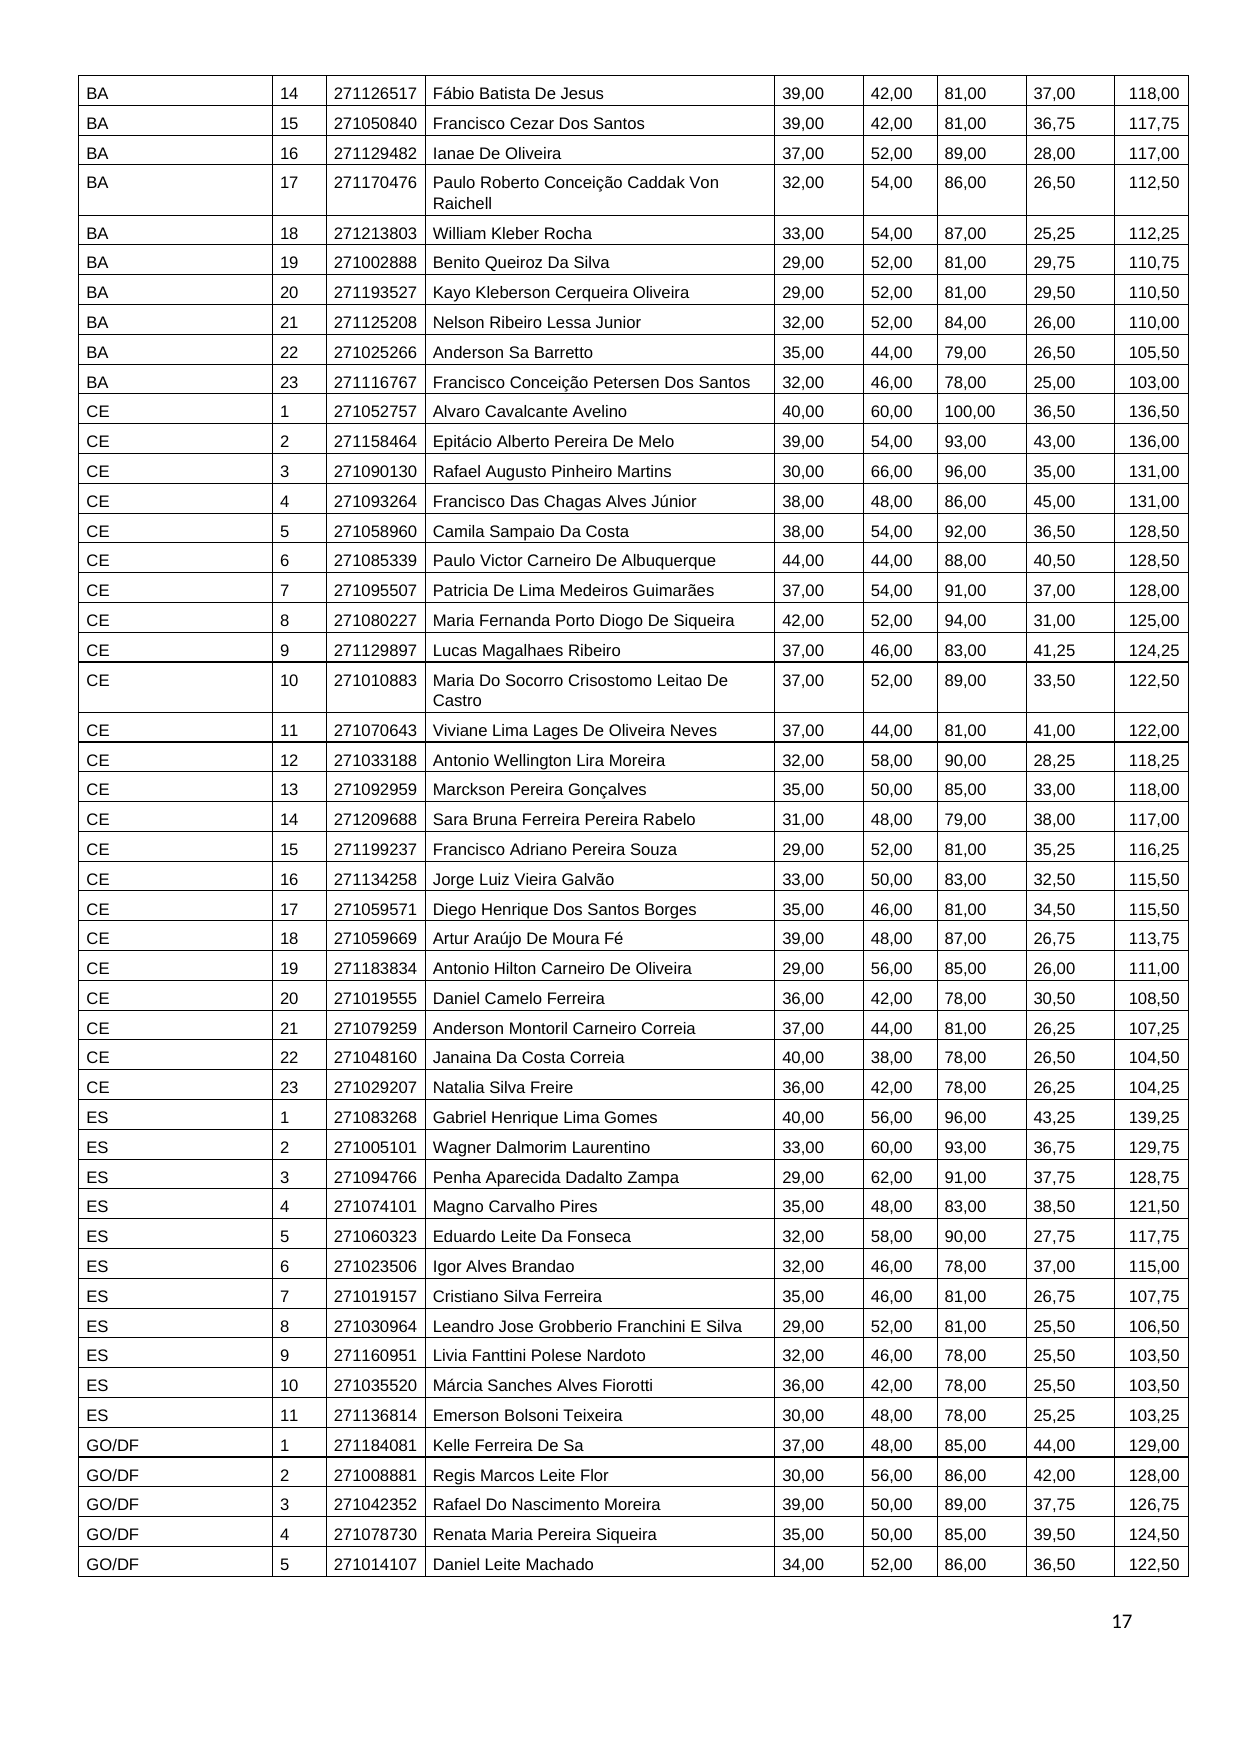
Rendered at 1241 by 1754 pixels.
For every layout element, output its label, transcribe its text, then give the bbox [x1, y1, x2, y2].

table_cell 37,00 [1027, 1249, 1114, 1278]
table_cell 26,75 [1027, 921, 1114, 950]
table_cell 3 [273, 1487, 326, 1516]
table_cell 44,00 [864, 543, 937, 572]
table_cell 40,00 [775, 1040, 863, 1069]
table_cell 18 [273, 216, 326, 244]
table_cell Anderson Sa Barretto [426, 335, 774, 363]
table_cell 2 [273, 424, 326, 453]
table_cell 78,00 [938, 1249, 1026, 1278]
table_cell 10 [273, 1368, 326, 1397]
table_cell 35,00 [775, 1517, 863, 1546]
table_cell 56,00 [864, 1458, 937, 1486]
table_cell 56,00 [864, 1100, 937, 1129]
table_cell 42,00 [1027, 1458, 1114, 1486]
table_cell 111,00 [1115, 951, 1188, 980]
table_cell 35,00 [775, 1279, 863, 1307]
table_cell 112,50 [1115, 165, 1188, 214]
table_cell 128,75 [1115, 1160, 1188, 1188]
table_cell 26,50 [1027, 1040, 1114, 1069]
table_cell 11 [273, 1398, 326, 1427]
table_cell 118,00 [1115, 772, 1188, 801]
table_cell Antonio Wellington Lira Moreira [426, 743, 774, 771]
table_cell 26,00 [1027, 305, 1114, 334]
table_cell 3 [273, 1160, 326, 1188]
table_cell 12 [273, 743, 326, 771]
table_cell CE [79, 951, 272, 980]
table_cell 43,00 [1027, 424, 1114, 453]
table_cell Leandro Jose Grobberio Franchini E Silva [426, 1309, 774, 1337]
table_cell 45,00 [1027, 484, 1114, 512]
table_cell ES [79, 1309, 272, 1337]
table_cell 271029207 [327, 1070, 425, 1099]
table_cell 115,50 [1115, 862, 1188, 890]
table_cell Francisco Adriano Pereira Souza [426, 832, 774, 861]
table_cell 1 [273, 1428, 326, 1456]
table_cell 2 [273, 1458, 326, 1486]
table_cell 78,00 [938, 1040, 1026, 1069]
table_cell 110,50 [1115, 275, 1188, 304]
table_cell 42,00 [864, 1070, 937, 1099]
table_cell 118,25 [1115, 743, 1188, 771]
table_cell Camila Sampaio Da Costa [426, 514, 774, 542]
table_cell 46,00 [864, 891, 937, 920]
table_cell 33,00 [775, 862, 863, 890]
table_cell 48,00 [864, 1189, 937, 1218]
table_cell 271070643 [327, 713, 425, 741]
table_cell ES [79, 1338, 272, 1367]
table_cell 26,25 [1027, 1070, 1114, 1099]
table_cell CE [79, 891, 272, 920]
table_cell 21 [273, 305, 326, 334]
table_cell Marckson Pereira Gonçalves [426, 772, 774, 801]
table_cell Eduardo Leite Da Fonseca [426, 1219, 774, 1248]
table_cell ES [79, 1398, 272, 1427]
table_cell CE [79, 454, 272, 483]
table_cell 131,00 [1115, 484, 1188, 512]
table_cell 89,00 [938, 1487, 1026, 1516]
table_cell 271193527 [327, 275, 425, 304]
table_cell 32,50 [1027, 862, 1114, 890]
table_cell 117,00 [1115, 136, 1188, 164]
table_cell 35,00 [775, 891, 863, 920]
table_cell 271213803 [327, 216, 425, 244]
table_cell 13 [273, 772, 326, 801]
table_cell 26,00 [1027, 951, 1114, 980]
table_cell 271095507 [327, 573, 425, 602]
table_cell 271048160 [327, 1040, 425, 1069]
table_cell William Kleber Rocha [426, 216, 774, 244]
table_cell CE [79, 484, 272, 512]
table_cell 83,00 [938, 862, 1026, 890]
table_cell 86,00 [938, 484, 1026, 512]
table_cell Viviane Lima Lages De Oliveira Neves [426, 713, 774, 741]
table_cell 110,00 [1115, 305, 1188, 334]
table_cell 106,50 [1115, 1309, 1188, 1337]
table_cell 271116767 [327, 365, 425, 393]
table_cell 271005101 [327, 1130, 425, 1158]
table_cell 31,00 [1027, 603, 1114, 632]
table_cell 42,00 [864, 981, 937, 1009]
table_cell 107,25 [1115, 1011, 1188, 1039]
table_cell 85,00 [938, 951, 1026, 980]
table_cell Francisco Conceição Petersen Dos Santos [426, 365, 774, 393]
table_cell 128,00 [1115, 1458, 1188, 1486]
table_cell BA [79, 245, 272, 274]
table_cell 271078730 [327, 1517, 425, 1546]
table_cell 48,00 [864, 1428, 937, 1456]
table_cell 271059669 [327, 921, 425, 950]
table_cell 89,00 [938, 663, 1026, 712]
table_cell 113,75 [1115, 921, 1188, 950]
table_cell 34,00 [775, 1547, 863, 1576]
table_cell 33,00 [775, 1130, 863, 1158]
table_cell 8 [273, 603, 326, 632]
table_cell Daniel Camelo Ferreira [426, 981, 774, 1009]
table_cell 37,00 [1027, 573, 1114, 602]
table_cell 271023506 [327, 1249, 425, 1278]
table_cell 42,00 [864, 1368, 937, 1397]
table_cell 271083268 [327, 1100, 425, 1129]
table_cell Magno Carvalho Pires [426, 1189, 774, 1218]
table_cell 41,25 [1027, 633, 1114, 661]
table_cell 128,00 [1115, 573, 1188, 602]
table_cell 139,25 [1115, 1100, 1188, 1129]
table_cell 96,00 [938, 1100, 1026, 1129]
table_cell 44,00 [864, 1011, 937, 1039]
table_cell 7 [273, 573, 326, 602]
table_cell 56,00 [864, 951, 937, 980]
table_cell 81,00 [938, 1309, 1026, 1337]
table_cell 81,00 [938, 275, 1026, 304]
table_cell 2 [273, 1130, 326, 1158]
table_cell 117,75 [1115, 1219, 1188, 1248]
table_cell 271042352 [327, 1487, 425, 1516]
table_cell 85,00 [938, 1428, 1026, 1456]
table_cell Daniel Leite Machado [426, 1547, 774, 1576]
table_cell 48,00 [864, 484, 937, 512]
table_cell CE [79, 802, 272, 831]
table_cell 37,00 [775, 663, 863, 712]
table_cell 30,00 [775, 454, 863, 483]
table_cell 88,00 [938, 543, 1026, 572]
table_cell 39,50 [1027, 1517, 1114, 1546]
table_cell 39,00 [775, 106, 863, 134]
table_cell 79,00 [938, 802, 1026, 831]
table_cell 25,50 [1027, 1338, 1114, 1367]
table_cell Ianae De Oliveira [426, 136, 774, 164]
table_cell 32,00 [775, 365, 863, 393]
table_cell 50,00 [864, 862, 937, 890]
table_cell 32,00 [775, 305, 863, 334]
table_cell 29,00 [775, 1160, 863, 1188]
table_cell 105,50 [1115, 335, 1188, 363]
table_cell CE [79, 713, 272, 741]
table_cell 26,25 [1027, 1011, 1114, 1039]
table_cell CE [79, 394, 272, 423]
table_cell 46,00 [864, 1279, 937, 1307]
table_cell CE [79, 981, 272, 1009]
table_cell 58,00 [864, 1219, 937, 1248]
table_cell ES [79, 1160, 272, 1188]
table_cell 6 [273, 1249, 326, 1278]
table_cell 103,00 [1115, 365, 1188, 393]
table_cell 1 [273, 1100, 326, 1129]
table_cell CE [79, 603, 272, 632]
table_cell 271092959 [327, 772, 425, 801]
table_cell 33,50 [1027, 663, 1114, 712]
table_cell Nelson Ribeiro Lessa Junior [426, 305, 774, 334]
table_cell 25,50 [1027, 1309, 1114, 1337]
table_cell 34,50 [1027, 891, 1114, 920]
table_cell 14 [273, 802, 326, 831]
table_cell 29,00 [775, 245, 863, 274]
table_cell 37,00 [775, 573, 863, 602]
table_cell 42,00 [864, 76, 937, 105]
table_cell 46,00 [864, 633, 937, 661]
table_cell 36,00 [775, 1070, 863, 1099]
table_cell CE [79, 424, 272, 453]
table_cell 271074101 [327, 1189, 425, 1218]
table_cell Francisco Das Chagas Alves Júnior [426, 484, 774, 512]
table_cell 117,75 [1115, 106, 1188, 134]
table_cell 31,00 [775, 802, 863, 831]
table_cell 52,00 [864, 305, 937, 334]
table_cell 93,00 [938, 424, 1026, 453]
table_cell 78,00 [938, 365, 1026, 393]
table_cell 50,00 [864, 1517, 937, 1546]
table_cell 107,75 [1115, 1279, 1188, 1307]
table_cell 112,25 [1115, 216, 1188, 244]
table_cell 52,00 [864, 136, 937, 164]
table_cell 271085339 [327, 543, 425, 572]
table_cell 271126517 [327, 76, 425, 105]
table_cell CE [79, 514, 272, 542]
table_cell 78,00 [938, 1070, 1026, 1099]
table_cell 122,50 [1115, 1547, 1188, 1576]
table_cell 26,75 [1027, 1279, 1114, 1307]
table_cell 79,00 [938, 335, 1026, 363]
table_cell 38,00 [1027, 802, 1114, 831]
table_cell ES [79, 1130, 272, 1158]
table_cell 271129897 [327, 633, 425, 661]
table_cell 39,00 [775, 1487, 863, 1516]
table_cell 32,00 [775, 1249, 863, 1278]
table_cell 21 [273, 1011, 326, 1039]
table_cell Kelle Ferreira De Sa [426, 1428, 774, 1456]
table_cell 54,00 [864, 424, 937, 453]
table_cell 271079259 [327, 1011, 425, 1039]
table_cell 37,75 [1027, 1160, 1114, 1188]
table_cell Maria Fernanda Porto Diogo De Siqueira [426, 603, 774, 632]
table_cell 23 [273, 365, 326, 393]
table_cell 37,75 [1027, 1487, 1114, 1516]
table_cell 40,00 [775, 1100, 863, 1129]
table_cell Gabriel Henrique Lima Gomes [426, 1100, 774, 1129]
table_cell 62,00 [864, 1160, 937, 1188]
table_cell 1 [273, 394, 326, 423]
table_cell 90,00 [938, 1219, 1026, 1248]
table_cell 23 [273, 1070, 326, 1099]
table_cell 58,00 [864, 743, 937, 771]
table_cell 271183834 [327, 951, 425, 980]
table_cell 81,00 [938, 713, 1026, 741]
table_cell 10 [273, 663, 326, 712]
table_cell 52,00 [864, 1547, 937, 1576]
table_cell Artur Araújo De Moura Fé [426, 921, 774, 950]
table_cell 42,00 [864, 106, 937, 134]
table_cell 9 [273, 1338, 326, 1367]
table_cell 54,00 [864, 514, 937, 542]
table_cell 37,00 [775, 633, 863, 661]
table_cell Rafael Do Nascimento Moreira [426, 1487, 774, 1516]
table_cell 36,50 [1027, 394, 1114, 423]
table_cell 271090130 [327, 454, 425, 483]
table_cell 37,00 [775, 1428, 863, 1456]
table_cell 136,00 [1115, 424, 1188, 453]
table_cell 271030964 [327, 1309, 425, 1337]
table_cell 271010883 [327, 663, 425, 712]
table_cell 40,50 [1027, 543, 1114, 572]
table_cell 271134258 [327, 862, 425, 890]
table_cell 81,00 [938, 245, 1026, 274]
table_cell 129,75 [1115, 1130, 1188, 1158]
table_cell CE [79, 633, 272, 661]
table_cell ES [79, 1249, 272, 1278]
table_cell 271060323 [327, 1219, 425, 1248]
table_cell 83,00 [938, 633, 1026, 661]
table_cell 4 [273, 484, 326, 512]
table_cell 128,50 [1115, 514, 1188, 542]
table_cell 33,00 [775, 216, 863, 244]
table_cell 17 [273, 891, 326, 920]
table_cell 42,00 [775, 603, 863, 632]
table_cell 271094766 [327, 1160, 425, 1188]
table_cell 35,00 [775, 1189, 863, 1218]
table_cell Lucas Magalhaes Ribeiro [426, 633, 774, 661]
table_cell 128,50 [1115, 543, 1188, 572]
table_cell Sara Bruna Ferreira Pereira Rabelo [426, 802, 774, 831]
table_cell 78,00 [938, 1368, 1026, 1397]
table_cell 5 [273, 1219, 326, 1248]
table_cell 271019157 [327, 1279, 425, 1307]
table_cell ES [79, 1189, 272, 1218]
table_cell 25,25 [1027, 1398, 1114, 1427]
table_cell 81,00 [938, 832, 1026, 861]
table_cell 50,00 [864, 772, 937, 801]
table_cell 93,00 [938, 1130, 1026, 1158]
table_cell 36,75 [1027, 1130, 1114, 1158]
table_cell 89,00 [938, 136, 1026, 164]
table_cell ES [79, 1100, 272, 1129]
table_cell 87,00 [938, 921, 1026, 950]
table_cell 25,25 [1027, 216, 1114, 244]
table_cell 22 [273, 335, 326, 363]
table_cell Regis Marcos Leite Flor [426, 1458, 774, 1486]
table_cell 54,00 [864, 573, 937, 602]
table_cell 30,00 [775, 1398, 863, 1427]
table_cell GO/DF [79, 1517, 272, 1546]
table_cell 85,00 [938, 772, 1026, 801]
table_cell 90,00 [938, 743, 1026, 771]
table_cell 39,00 [775, 921, 863, 950]
table_cell 36,50 [1027, 514, 1114, 542]
table_cell 100,00 [938, 394, 1026, 423]
table_cell 110,75 [1115, 245, 1188, 274]
table_cell 271002888 [327, 245, 425, 274]
table_cell CE [79, 832, 272, 861]
table_cell 36,00 [775, 981, 863, 1009]
table_cell BA [79, 76, 272, 105]
table_cell 126,75 [1115, 1487, 1188, 1516]
table_cell Epitácio Alberto Pereira De Melo [426, 424, 774, 453]
table_cell CE [79, 1011, 272, 1039]
table_cell 43,25 [1027, 1100, 1114, 1129]
table_cell 37,00 [775, 713, 863, 741]
table_cell 38,00 [775, 514, 863, 542]
table_cell 86,00 [938, 1547, 1026, 1576]
table_cell 29,00 [775, 275, 863, 304]
table_cell 48,00 [864, 921, 937, 950]
table_cell 5 [273, 514, 326, 542]
table_cell 81,00 [938, 1011, 1026, 1039]
table_cell 48,00 [864, 1398, 937, 1427]
table_cell 52,00 [864, 275, 937, 304]
table_cell Benito Queiroz Da Silva [426, 245, 774, 274]
table_cell 25,00 [1027, 365, 1114, 393]
table_cell 84,00 [938, 305, 1026, 334]
table_cell 94,00 [938, 603, 1026, 632]
table_cell 271050840 [327, 106, 425, 134]
table_cell CE [79, 1040, 272, 1069]
table_cell Maria Do Socorro Crisostomo Leitao De Castro [426, 663, 774, 712]
table_cell 271199237 [327, 832, 425, 861]
table_cell GO/DF [79, 1547, 272, 1576]
table_cell 271008881 [327, 1458, 425, 1486]
table_cell 4 [273, 1517, 326, 1546]
table_cell 271136814 [327, 1398, 425, 1427]
table_cell 78,00 [938, 1398, 1026, 1427]
table_cell CE [79, 663, 272, 712]
table_cell 52,00 [864, 245, 937, 274]
table_cell 115,00 [1115, 1249, 1188, 1278]
table_cell 26,50 [1027, 335, 1114, 363]
table_cell 44,00 [864, 713, 937, 741]
table_cell Fábio Batista De Jesus [426, 76, 774, 105]
table_cell 271033188 [327, 743, 425, 771]
table_cell 29,50 [1027, 275, 1114, 304]
table_cell 38,50 [1027, 1189, 1114, 1218]
table_cell 271035520 [327, 1368, 425, 1397]
table_cell Kayo Kleberson Cerqueira Oliveira [426, 275, 774, 304]
table_cell Márcia Sanches Alves Fiorotti [426, 1368, 774, 1397]
table_cell 28,25 [1027, 743, 1114, 771]
table_cell 103,25 [1115, 1398, 1188, 1427]
table_cell 116,25 [1115, 832, 1188, 861]
table_cell 54,00 [864, 216, 937, 244]
table_cell CE [79, 543, 272, 572]
table_cell 118,00 [1115, 76, 1188, 105]
table_cell Jorge Luiz Vieira Galvão [426, 862, 774, 890]
table_cell Francisco Cezar Dos Santos [426, 106, 774, 134]
table_cell 39,00 [775, 76, 863, 105]
table_cell 271093264 [327, 484, 425, 512]
table_cell 66,00 [864, 454, 937, 483]
table_cell 30,00 [775, 1458, 863, 1486]
table_cell BA [79, 165, 272, 214]
table_cell Paulo Roberto Conceição Caddak Von Raichell [426, 165, 774, 214]
table_cell 29,00 [775, 1309, 863, 1337]
table_cell 271019555 [327, 981, 425, 1009]
table_cell 129,00 [1115, 1428, 1188, 1456]
table_cell 271129482 [327, 136, 425, 164]
table_cell BA [79, 136, 272, 164]
table_cell 271160951 [327, 1338, 425, 1367]
table_cell GO/DF [79, 1487, 272, 1516]
table_cell 8 [273, 1309, 326, 1337]
table_cell 103,50 [1115, 1368, 1188, 1397]
table_cell Diego Henrique Dos Santos Borges [426, 891, 774, 920]
table_cell 36,50 [1027, 1547, 1114, 1576]
table_cell 22 [273, 1040, 326, 1069]
table_cell 124,25 [1115, 633, 1188, 661]
table_cell 32,00 [775, 1219, 863, 1248]
table_cell 271170476 [327, 165, 425, 214]
table_cell 96,00 [938, 454, 1026, 483]
table_cell Natalia Silva Freire [426, 1070, 774, 1099]
table_cell ES [79, 1368, 272, 1397]
table_cell BA [79, 335, 272, 363]
table_cell 38,00 [864, 1040, 937, 1069]
table_cell 46,00 [864, 1338, 937, 1367]
table_cell 271184081 [327, 1428, 425, 1456]
table_cell CE [79, 743, 272, 771]
table_cell 81,00 [938, 1279, 1026, 1307]
table_cell 29,00 [775, 832, 863, 861]
table_cell CE [79, 772, 272, 801]
table_cell 48,00 [864, 802, 937, 831]
table_cell 271209688 [327, 802, 425, 831]
table_cell ES [79, 1279, 272, 1307]
table_cell 19 [273, 245, 326, 274]
table_cell Antonio Hilton Carneiro De Oliveira [426, 951, 774, 980]
table_cell 16 [273, 136, 326, 164]
table_cell 78,00 [938, 981, 1026, 1009]
table_cell 108,50 [1115, 981, 1188, 1009]
table_cell 5 [273, 1547, 326, 1576]
table_cell 11 [273, 713, 326, 741]
table_cell Penha Aparecida Dadalto Zampa [426, 1160, 774, 1188]
table_cell 17 [273, 165, 326, 214]
table_cell 271014107 [327, 1547, 425, 1576]
table_cell 15 [273, 106, 326, 134]
table_cell CE [79, 862, 272, 890]
table_cell BA [79, 216, 272, 244]
table_cell 33,00 [1027, 772, 1114, 801]
table_cell 9 [273, 633, 326, 661]
table_cell Cristiano Silva Ferreira [426, 1279, 774, 1307]
table_cell 25,50 [1027, 1368, 1114, 1397]
table_cell 86,00 [938, 1458, 1026, 1486]
table_cell 271058960 [327, 514, 425, 542]
table_cell Anderson Montoril Carneiro Correia [426, 1011, 774, 1039]
table_cell 81,00 [938, 891, 1026, 920]
table_cell 52,00 [864, 603, 937, 632]
table_cell 40,00 [775, 394, 863, 423]
table_cell Emerson Bolsoni Teixeira [426, 1398, 774, 1427]
table_cell 52,00 [864, 663, 937, 712]
table_cell 122,00 [1115, 713, 1188, 741]
table_cell 87,00 [938, 216, 1026, 244]
table_cell 271080227 [327, 603, 425, 632]
table_cell Livia Fanttini Polese Nardoto [426, 1338, 774, 1367]
table_cell 37,00 [775, 136, 863, 164]
table_cell 91,00 [938, 573, 1026, 602]
table_cell Alvaro Cavalcante Avelino [426, 394, 774, 423]
table_cell CE [79, 1070, 272, 1099]
table_cell 38,00 [775, 484, 863, 512]
table_cell GO/DF [79, 1428, 272, 1456]
table_cell 7 [273, 1279, 326, 1307]
table_cell 117,00 [1115, 802, 1188, 831]
table_cell 32,00 [775, 743, 863, 771]
table_cell 29,75 [1027, 245, 1114, 274]
table_cell 16 [273, 862, 326, 890]
table_cell Janaina Da Costa Correia [426, 1040, 774, 1069]
table_cell 15 [273, 832, 326, 861]
table_cell Paulo Victor Carneiro De Albuquerque [426, 543, 774, 572]
table_cell 52,00 [864, 832, 937, 861]
table_cell 35,00 [1027, 454, 1114, 483]
table_cell 35,00 [775, 772, 863, 801]
table_cell 86,00 [938, 165, 1026, 214]
table_cell 20 [273, 275, 326, 304]
table_cell CE [79, 573, 272, 602]
table_cell 104,25 [1115, 1070, 1188, 1099]
table_cell 32,00 [775, 165, 863, 214]
table_cell 104,50 [1115, 1040, 1188, 1069]
table_cell 122,50 [1115, 663, 1188, 712]
table_cell 271052757 [327, 394, 425, 423]
table_cell 60,00 [864, 394, 937, 423]
table_cell 37,00 [775, 1011, 863, 1039]
table_cell 271059571 [327, 891, 425, 920]
table_cell 26,50 [1027, 165, 1114, 214]
table_cell 37,00 [1027, 76, 1114, 105]
table_cell 54,00 [864, 165, 937, 214]
table_cell 39,00 [775, 424, 863, 453]
table_cell Rafael Augusto Pinheiro Martins [426, 454, 774, 483]
table_cell 18 [273, 921, 326, 950]
table_cell 271025266 [327, 335, 425, 363]
table_cell CE [79, 921, 272, 950]
table_cell 35,00 [775, 335, 863, 363]
table_cell 50,00 [864, 1487, 937, 1516]
table_cell 52,00 [864, 1309, 937, 1337]
table_cell 131,00 [1115, 454, 1188, 483]
table_cell Patricia De Lima Medeiros Guimarães [426, 573, 774, 602]
table_cell 28,00 [1027, 136, 1114, 164]
table_cell 44,00 [1027, 1428, 1114, 1456]
table_cell 27,75 [1027, 1219, 1114, 1248]
table_cell BA [79, 365, 272, 393]
table_cell 60,00 [864, 1130, 937, 1158]
table_cell Wagner Dalmorim Laurentino [426, 1130, 774, 1158]
table_cell 103,50 [1115, 1338, 1188, 1367]
table_cell 14 [273, 76, 326, 105]
table_cell 19 [273, 951, 326, 980]
table_cell 20 [273, 981, 326, 1009]
table_cell 36,00 [775, 1368, 863, 1397]
table_cell 91,00 [938, 1160, 1026, 1188]
table_cell 41,00 [1027, 713, 1114, 741]
table_cell 44,00 [864, 335, 937, 363]
table_cell 136,50 [1115, 394, 1188, 423]
table_cell 30,50 [1027, 981, 1114, 1009]
table_cell 121,50 [1115, 1189, 1188, 1218]
table_cell 3 [273, 454, 326, 483]
table_cell 35,25 [1027, 832, 1114, 861]
table_cell 271125208 [327, 305, 425, 334]
table_cell BA [79, 275, 272, 304]
table_cell 46,00 [864, 365, 937, 393]
table_cell GO/DF [79, 1458, 272, 1486]
table_cell BA [79, 106, 272, 134]
table_cell 32,00 [775, 1338, 863, 1367]
table_cell 44,00 [775, 543, 863, 572]
table_cell 115,50 [1115, 891, 1188, 920]
table_cell 4 [273, 1189, 326, 1218]
table_cell 85,00 [938, 1517, 1026, 1546]
table_cell 125,00 [1115, 603, 1188, 632]
table_cell BA [79, 305, 272, 334]
table_cell 36,75 [1027, 106, 1114, 134]
table_cell ES [79, 1219, 272, 1248]
table_cell 46,00 [864, 1249, 937, 1278]
table_cell Renata Maria Pereira Siqueira [426, 1517, 774, 1546]
table_cell 81,00 [938, 76, 1026, 105]
table_cell Igor Alves Brandao [426, 1249, 774, 1278]
table_cell 124,50 [1115, 1517, 1188, 1546]
table_cell 29,00 [775, 951, 863, 980]
table_cell 6 [273, 543, 326, 572]
table_cell 92,00 [938, 514, 1026, 542]
table_cell 78,00 [938, 1338, 1026, 1367]
table_cell 271158464 [327, 424, 425, 453]
table_cell 83,00 [938, 1189, 1026, 1218]
table_cell 81,00 [938, 106, 1026, 134]
